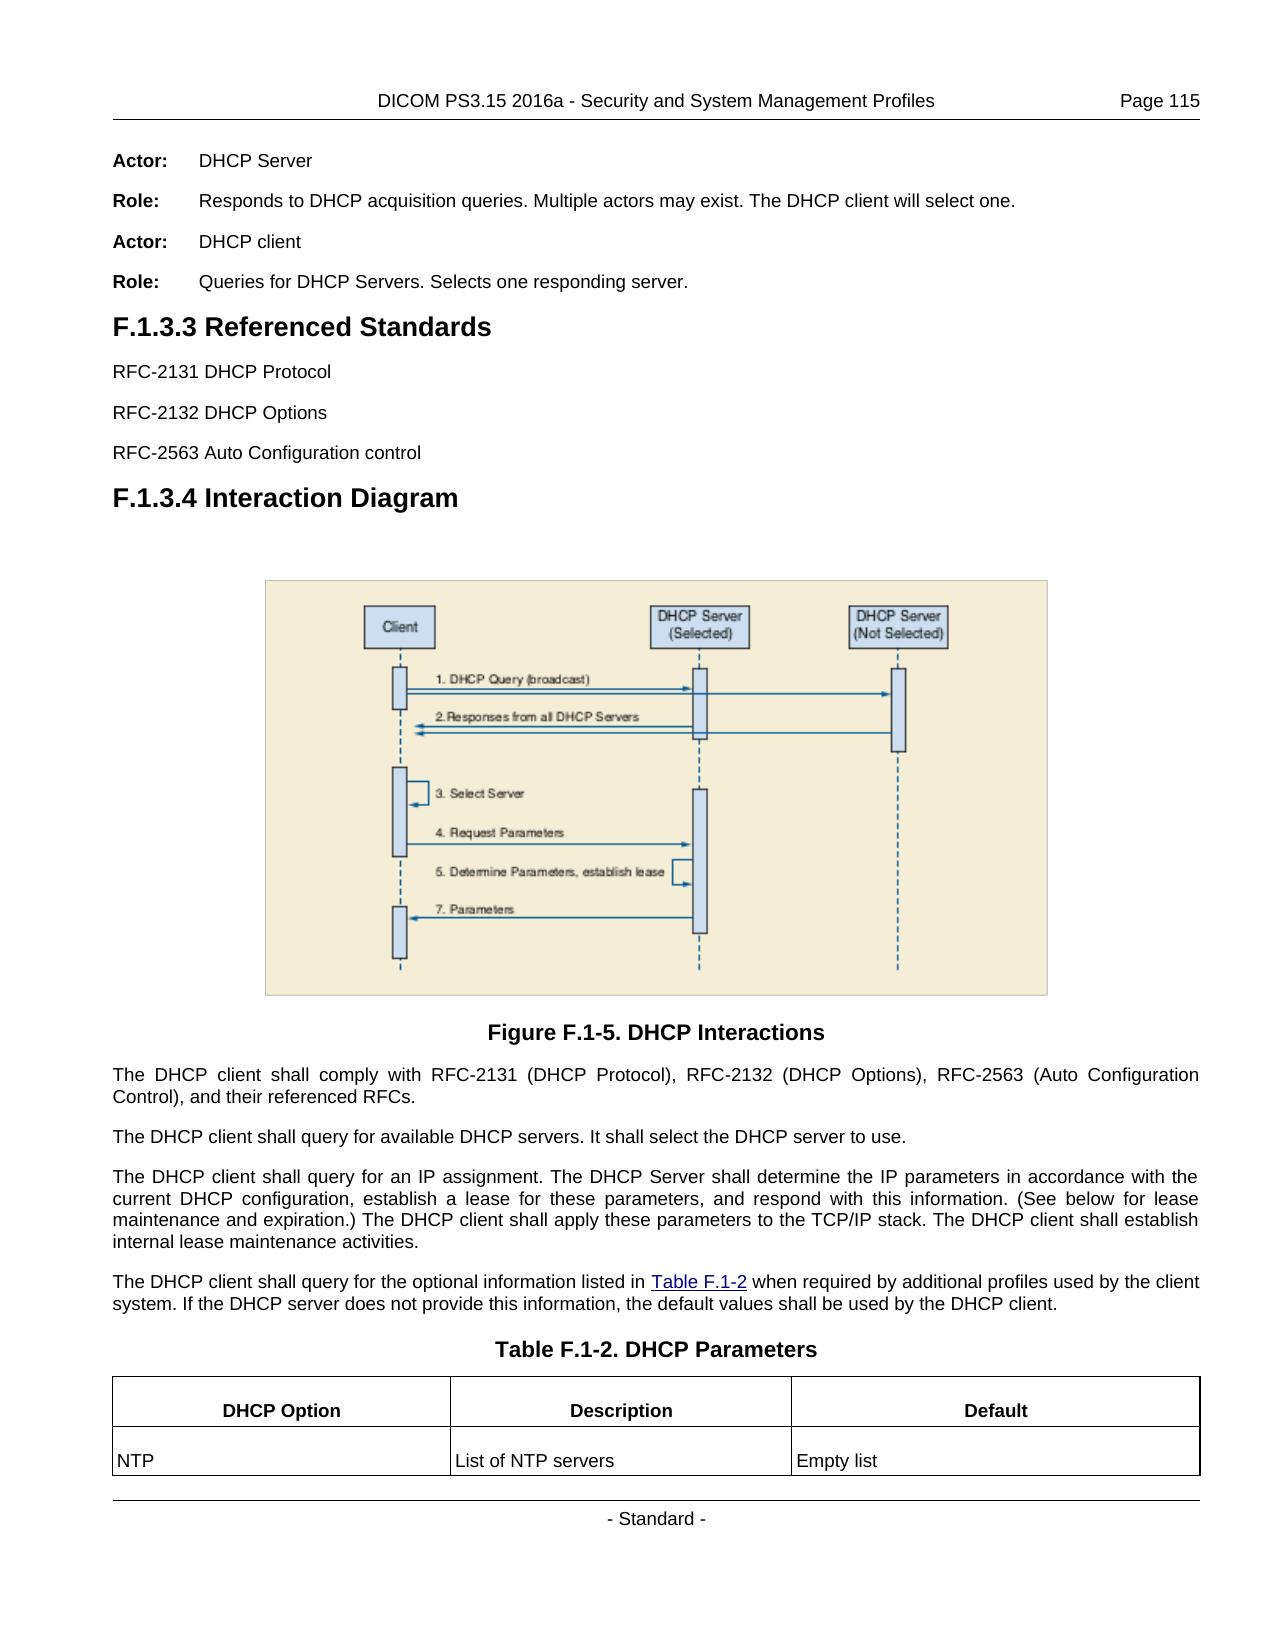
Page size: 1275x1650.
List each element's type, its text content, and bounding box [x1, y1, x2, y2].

picture [264, 579, 1049, 997]
text Table F.1-2. DHCP Parameters [112, 1337, 1200, 1362]
text Role: Responds to DHCP acquisition queries. Multiple actors may exist. The DHCP client will select one. [112, 190, 1200, 212]
table_header DHCP Option [113, 1377, 450, 1426]
table_header Description [451, 1377, 791, 1426]
text Actor: DHCP Server [112, 150, 1200, 172]
text F.1.3.3 Referenced Standards [112, 311, 1200, 342]
text The DHCP client shall comply with RFC-2131 (DHCP Protocol), RFC-2132 (DHCP Options), RFC-2563 (Auto Configuration Control), and their referenced RFCs. [112, 1064, 1200, 1107]
text Role: Queries for DHCP Servers. Selects one responding server. [112, 271, 1200, 292]
text Actor: DHCP client [112, 231, 1200, 252]
text The DHCP client shall query for an IP assignment. The DHCP Server shall determine the IP parameters in accordance with the current DHCP configuration, establish a lease for these parameters, and respond with this information. (See below for lease maintenance and expiration.) The DHCP client shall apply these parameters to the TCP/IP stack. The DHCP client shall establish internal lease maintenance activities. [112, 1166, 1200, 1252]
text RFC-2131 DHCP Protocol [112, 361, 1200, 383]
text The DHCP client shall query for the optional information listed in Table F.1-2 when required by additional profiles used by the client system. If the DHCP server does not provide this information, the default values shall be used by the DHCP client. [112, 1271, 1200, 1314]
text The DHCP client shall query for available DHCP servers. It shall select the DHCP server to use. [112, 1126, 1200, 1147]
text RFC-2563 Auto Configuration control [112, 442, 1200, 463]
table_cell List of NTP servers [451, 1427, 791, 1475]
text F.1.3.4 Interaction Diagram [112, 482, 1200, 513]
text RFC-2132 DHCP Options [112, 402, 1200, 423]
table_header Default [792, 1377, 1199, 1426]
table_cell Empty list [792, 1427, 1199, 1475]
text Figure F.1-5. DHCP Interactions [112, 1019, 1200, 1045]
table_cell NTP [113, 1427, 450, 1475]
